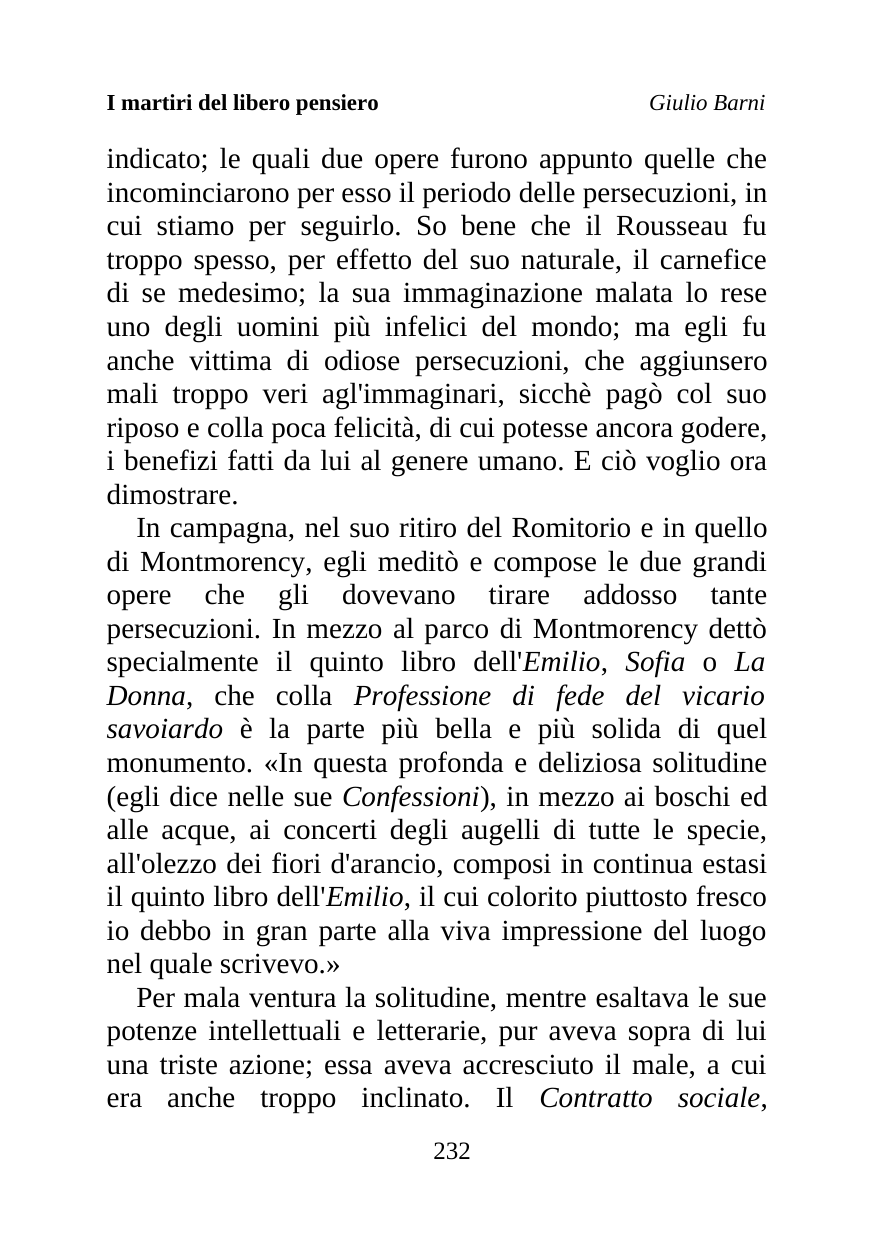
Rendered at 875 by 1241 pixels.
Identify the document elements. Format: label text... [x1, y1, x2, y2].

text indicato; le quali due opere furono appunto quelle che incominciarono per esso il periodo delle persecuzioni, in cui stiamo per seguirlo. So bene che il Rousseau fu troppo spesso, per effetto del suo naturale, il carnefice di se medesimo; la sua immaginazione malata lo rese uno degli uomini più infelici del mondo; ma egli fu anche vittima di odiose persecuzioni, che aggiunsero mali troppo veri agl'immaginari, sicchè pagò col suo riposo e colla poca felicità, di cui potesse ancora godere, i benefizi fatti da lui al genere umano. E ciò voglio ora dimostrare. [106, 141, 768, 510]
text In campagna, nel suo ritiro del Romitorio e in quello di Montmorency, egli meditò e compose le due grandi opere che gli dovevano tirare addosso tante persecuzioni. In mezzo al parco di Montmorency dettò specialmente il quinto libro dell'Emilio, Sofia o La Donna, che colla Professione di fede del vicario savoiardo è la parte più bella e più solida di quel monumento. «In questa profonda e deliziosa solitudine (egli dice nelle sue Confessioni), in mezzo ai boschi ed alle acque, ai concerti degli augelli di tutte le specie, all'olezzo dei fiori d'arancio, composi in continua estasi il quinto libro dell'Emilio, il cui colorito piuttosto fresco io debbo in gran parte alla viva impressione del luogo nel quale scrivevo.» [106, 510, 768, 980]
text Per mala ventura la solitudine, mentre esaltava le sue potenze intellettuali e letterarie, pur aveva sopra di lui una triste azione; essa aveva accresciuto il male, a cui era anche troppo inclinato. Il Contratto sociale, [106, 980, 768, 1114]
